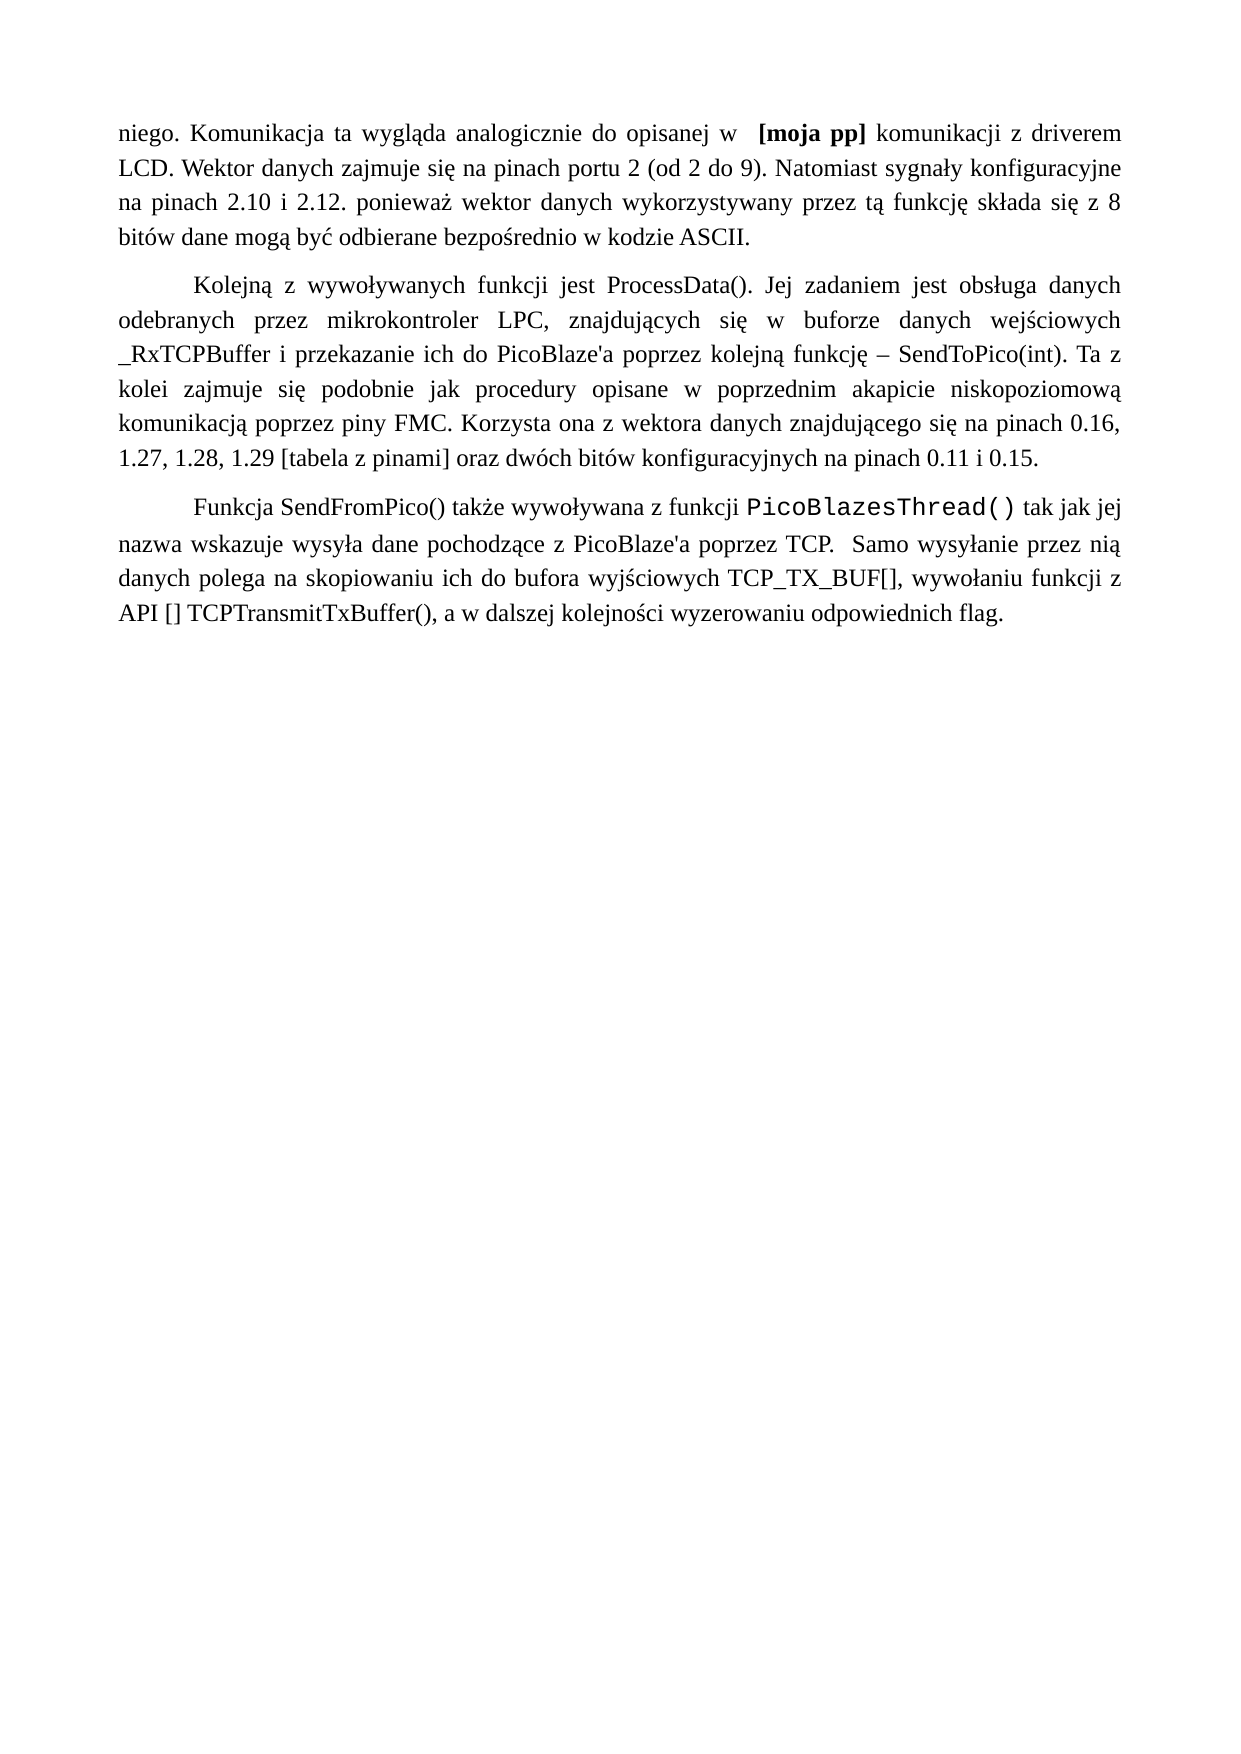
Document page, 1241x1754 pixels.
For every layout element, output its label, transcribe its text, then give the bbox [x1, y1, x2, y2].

text Funkcja SendFromPico() także wywoływana z funkcji PicoBlazesThread() tak jak jej nazwa wskazuje wysyła dane pochodzące z PicoBlaze'a poprzez TCP. Samo wysyłanie przez nią danych polega na skopiowaniu ich do bufora wyjściowych TCP_TX_BUF[], wywołaniu funkcji z API [] TCPTransmitTxBuffer(), a w dalszej kolejności wyzerowaniu odpowiednich flag. [118, 492, 1122, 626]
text niego. Komunikacja ta wygląda analogicznie do opisanej w [moja pp] komunikacji z driverem LCD. Wektor danych zajmuje się na pinach portu 2 (od 2 do 9). Natomiast sygnały konfiguracyjne na pinach 2.10 i 2.12. ponieważ wektor danych wykorzystywany przez tą funkcję składa się z 8 bitów dane mogą być odbierane bezpośrednio w kodzie ASCII. [118, 118, 1122, 250]
text Kolejną z wywoływanych funkcji jest ProcessData(). Jej zadaniem jest obsługa danych odebranych przez mikrokontroler LPC, znajdujących się w buforze danych wejściowych _RxTCPBuffer i przekazanie ich do PicoBlaze'a poprzez kolejną funkcję – SendToPico(int). Ta z kolei zajmuje się podobnie jak procedury opisane w poprzednim akapicie niskopoziomową komunikacją poprzez piny FMC. Korzysta ona z wektora danych znajdującego się na pinach 0.16, 1.27, 1.28, 1.29 [tabela z pinami] oraz dwóch bitów konfiguracyjnych na pinach 0.11 i 0.15. [118, 271, 1122, 472]
